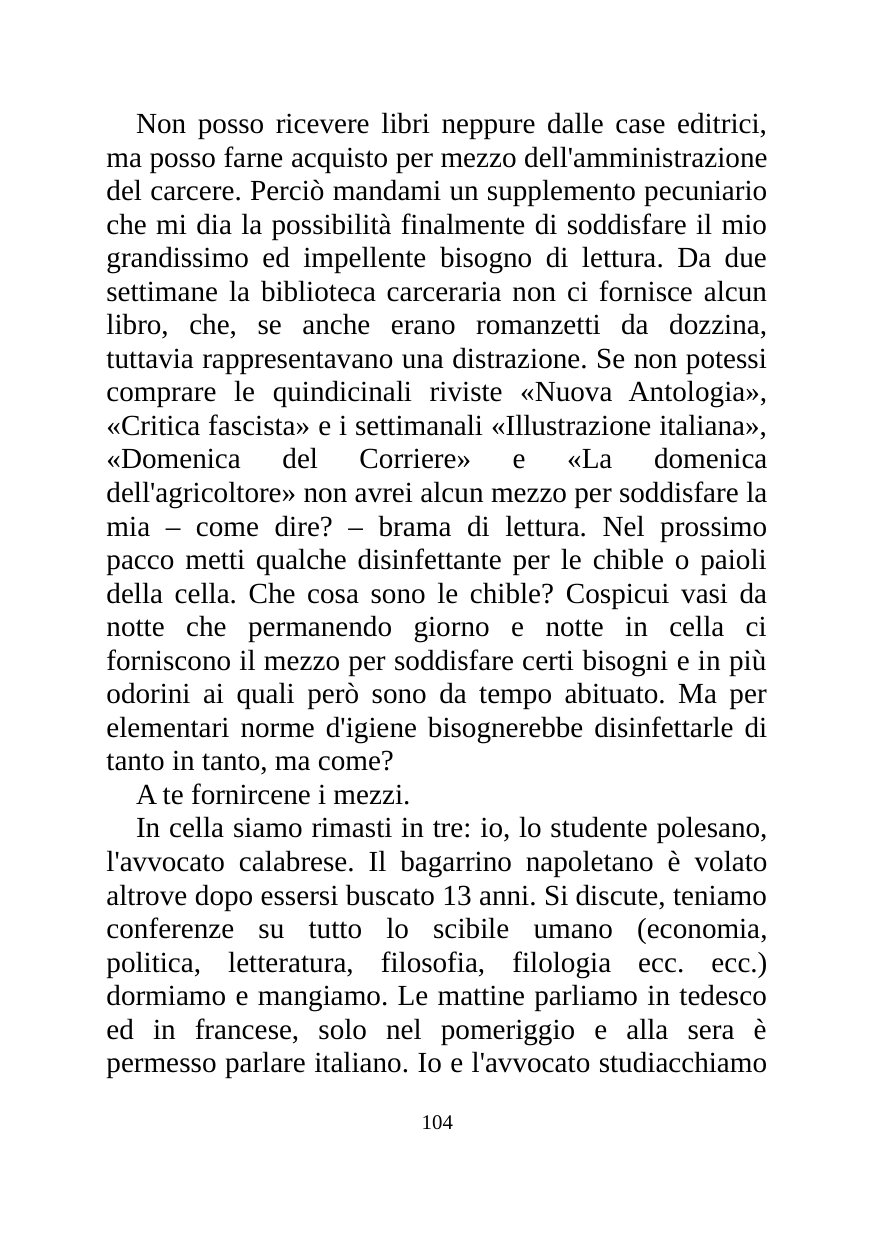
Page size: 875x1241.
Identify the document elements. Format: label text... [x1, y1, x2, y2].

text Non posso ricevere libri neppure dalle case editrici, ma posso farne acquisto per mezzo dell'amministrazione del carcere. Perciò mandami un supplemento pecuniario che mi dia la possibilità finalmente di soddisfare il mio grandissimo ed impellente bisogno di lettura. Da due settimane la biblioteca carceraria non ci fornisce alcun libro, che, se anche erano romanzetti da dozzina, tuttavia rappresentavano una distrazione. Se non potessi comprare le quindicinali riviste «Nuova Antologia», «Critica fascista» e i settimanali «Illustrazione italiana», «Domenica del Corriere» e «La domenica dell'agricoltore» non avrei alcun mezzo per soddisfare la mia – come dire? – brama di lettura. Nel prossimo pacco metti qualche disinfettante per le chible o paioli della cella. Che cosa sono le chible? Cospicui vasi da notte che permanendo giorno e notte in cella ci forniscono il mezzo per soddisfare certi bisogni e in più odorini ai quali però sono da tempo abituato. Ma per elementari norme d'igiene bisognerebbe disinfettarle di tanto in tanto, ma come? [106, 106, 768, 777]
text A te fornircene i mezzi. [106, 777, 768, 811]
text In cella siamo rimasti in tre: io, lo studente polesano, l'avvocato calabrese. Il bagarrino napoletano è volato altrove dopo essersi buscato 13 anni. Si discute, teniamo conferenze su tutto lo scibile umano (economia, politica, letteratura, filosofia, filologia ecc. ecc.) dormiamo e mangiamo. Le mattine parliamo in tedesco ed in francese, solo nel pomeriggio e alla sera è permesso parlare italiano. Io e l'avvocato studiacchiamo [106, 811, 768, 1079]
